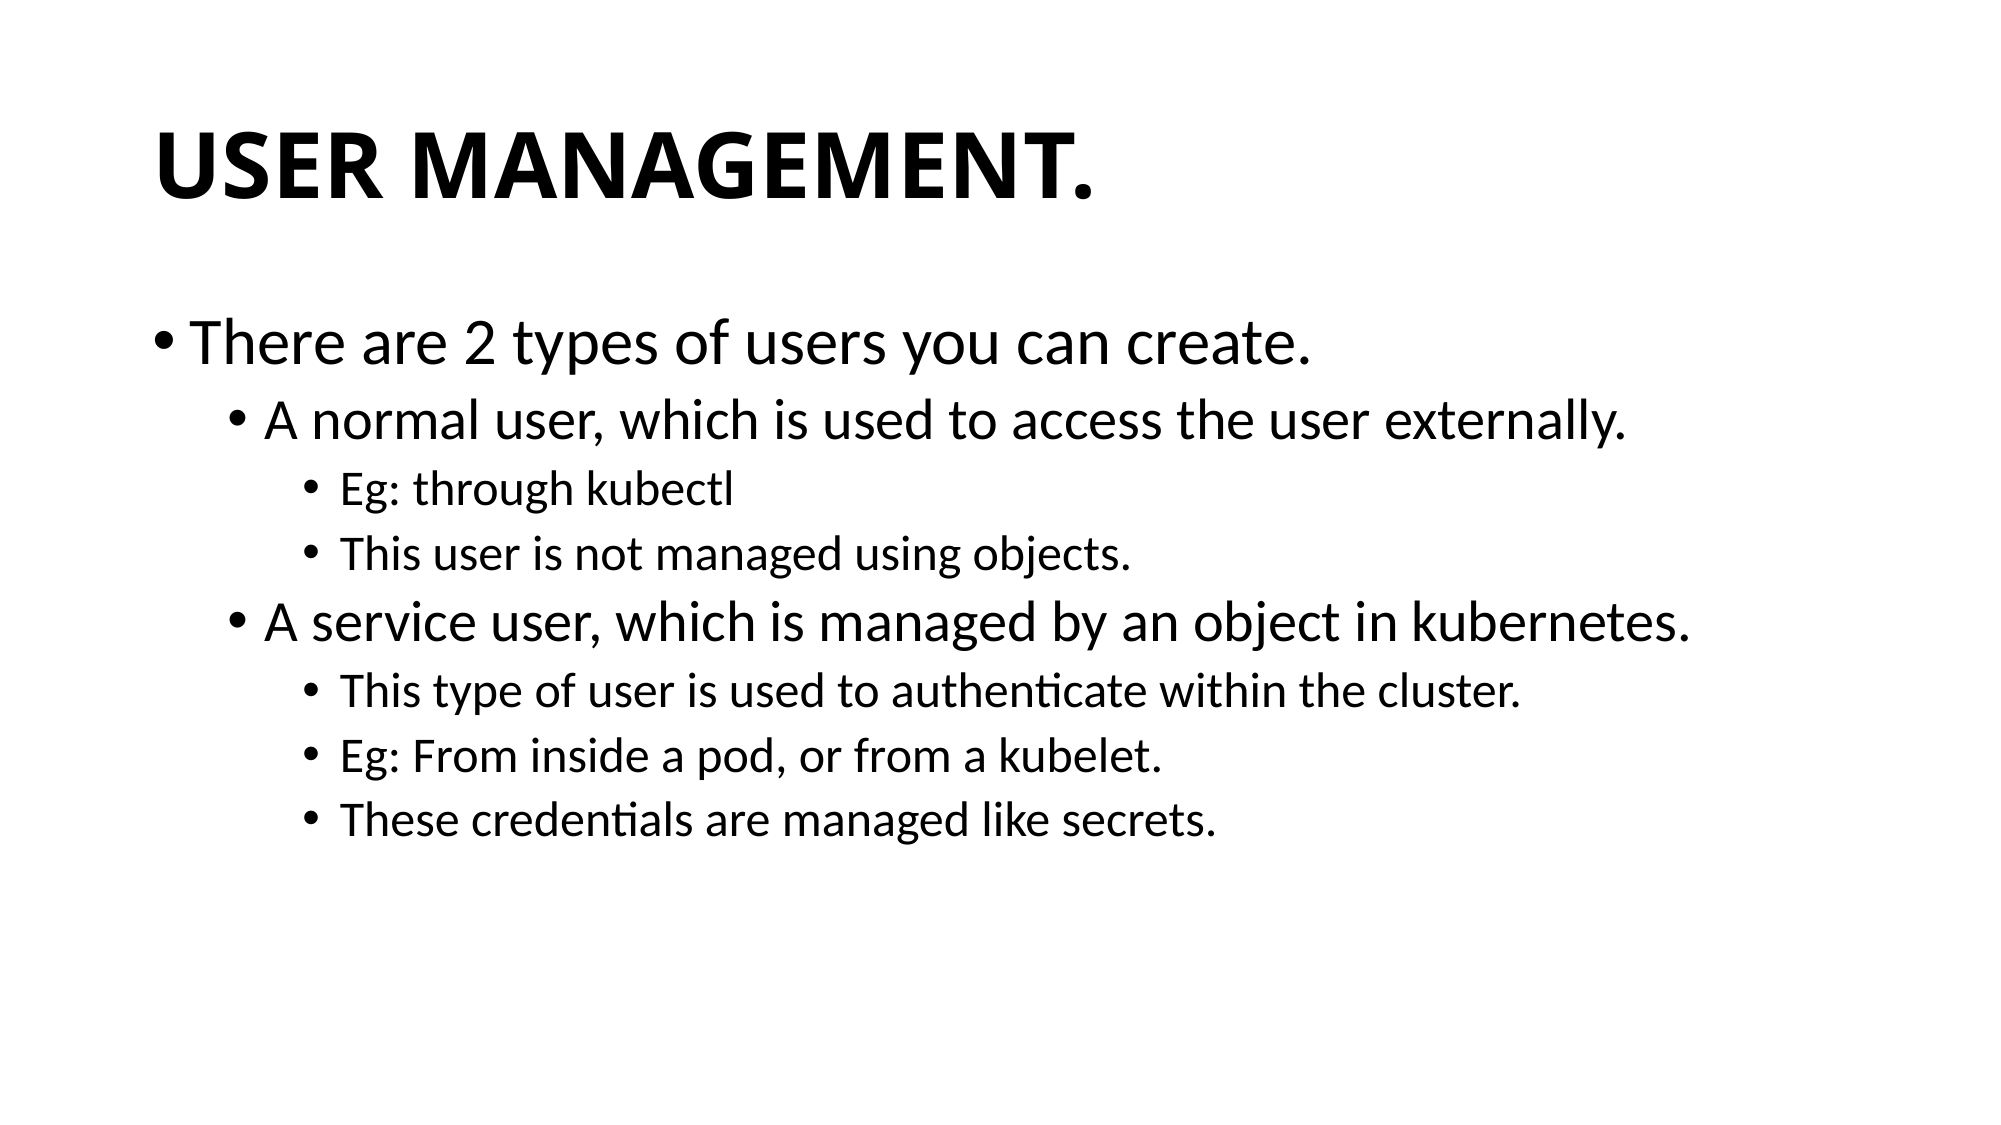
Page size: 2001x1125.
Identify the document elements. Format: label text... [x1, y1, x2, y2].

list There are 2 types of users you can create. A normal user, which is used to access the user externally. Eg: through kubectl This user is not managed using objects. A service user, which is managed by an object in kubernetes. This type of user is used to authenticate within the cluster. Eg: From inside a pod, or from a kubelet. These credentials are managed like secrets. [137, 299, 1863, 1014]
title USER MANAGEMENT. [137, 59, 1863, 278]
